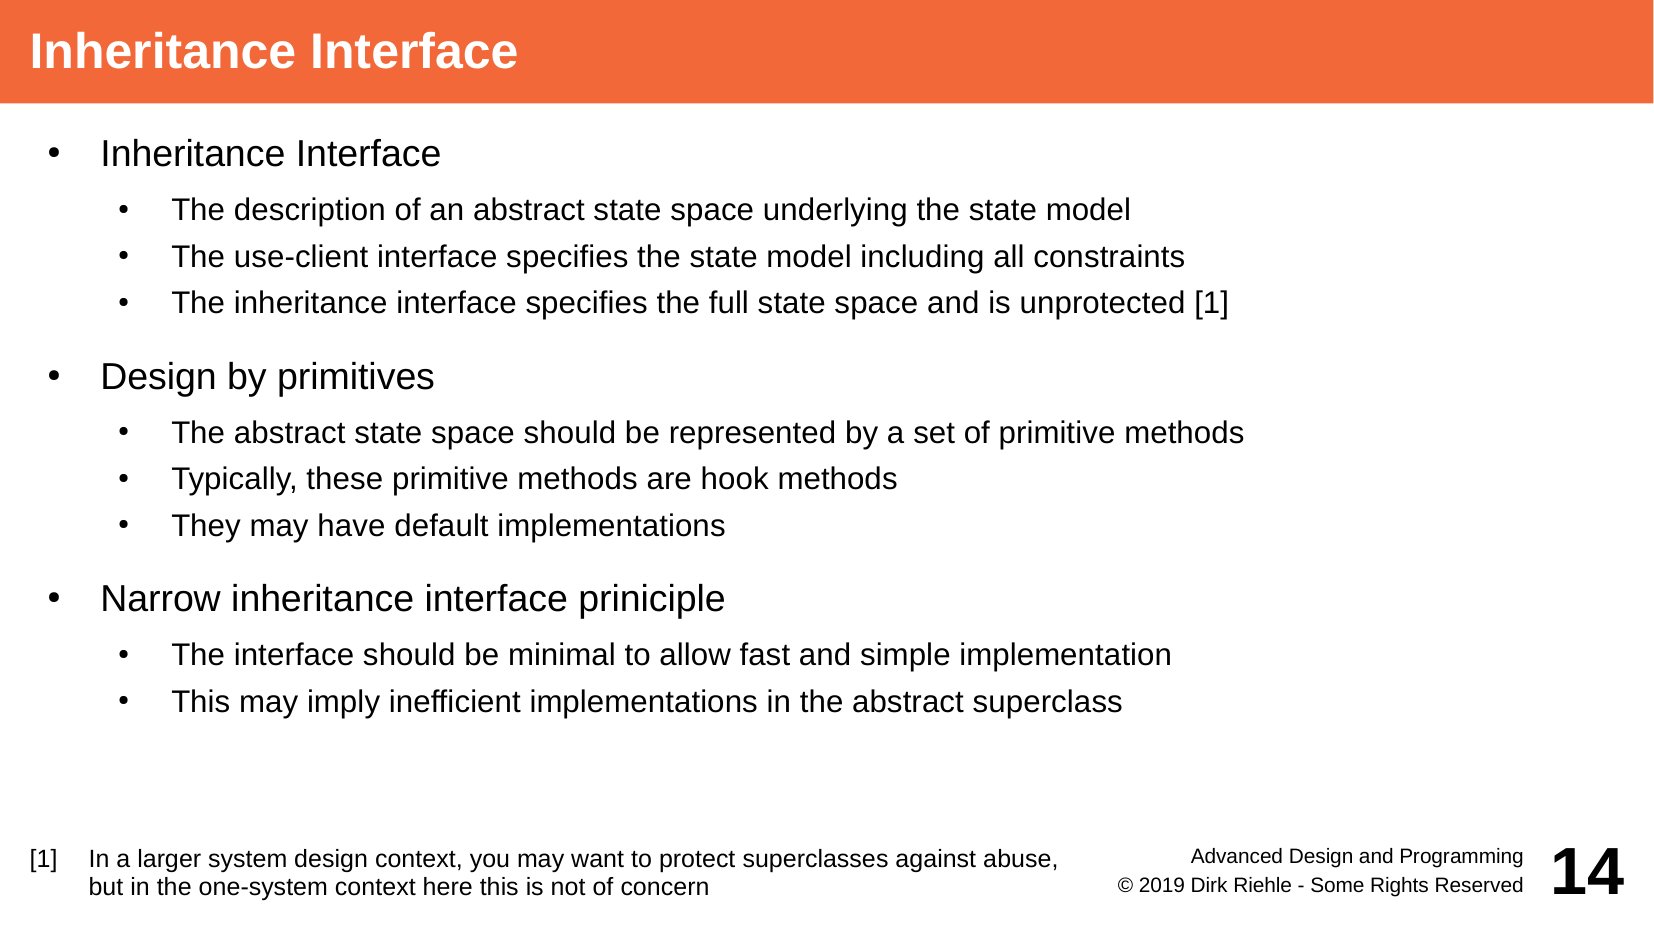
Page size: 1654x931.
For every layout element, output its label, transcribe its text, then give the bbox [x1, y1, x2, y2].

list Inheritance Interface The description of an abstract state space underlying the state model The use-client interface specifies the state model including all constraints The inheritance interface specifies the full state space and is unprotected [1] Design by primitives The abstract state space should be represented by a set of primitive methods Typically, these primitive methods are hook methods They may have default implementations Narrow inheritance interface priniciple The interface should be minimal to allow fast and simple implementation This may imply inefficient implementations in the abstract superclass [29, 132, 1625, 813]
title Inheritance Interface [0, 0, 1654, 104]
text_box [1] In a larger system design context, you may want to protect superclasses against abuse, but in the one-system context here this is not of concern [0, 782, 1063, 931]
